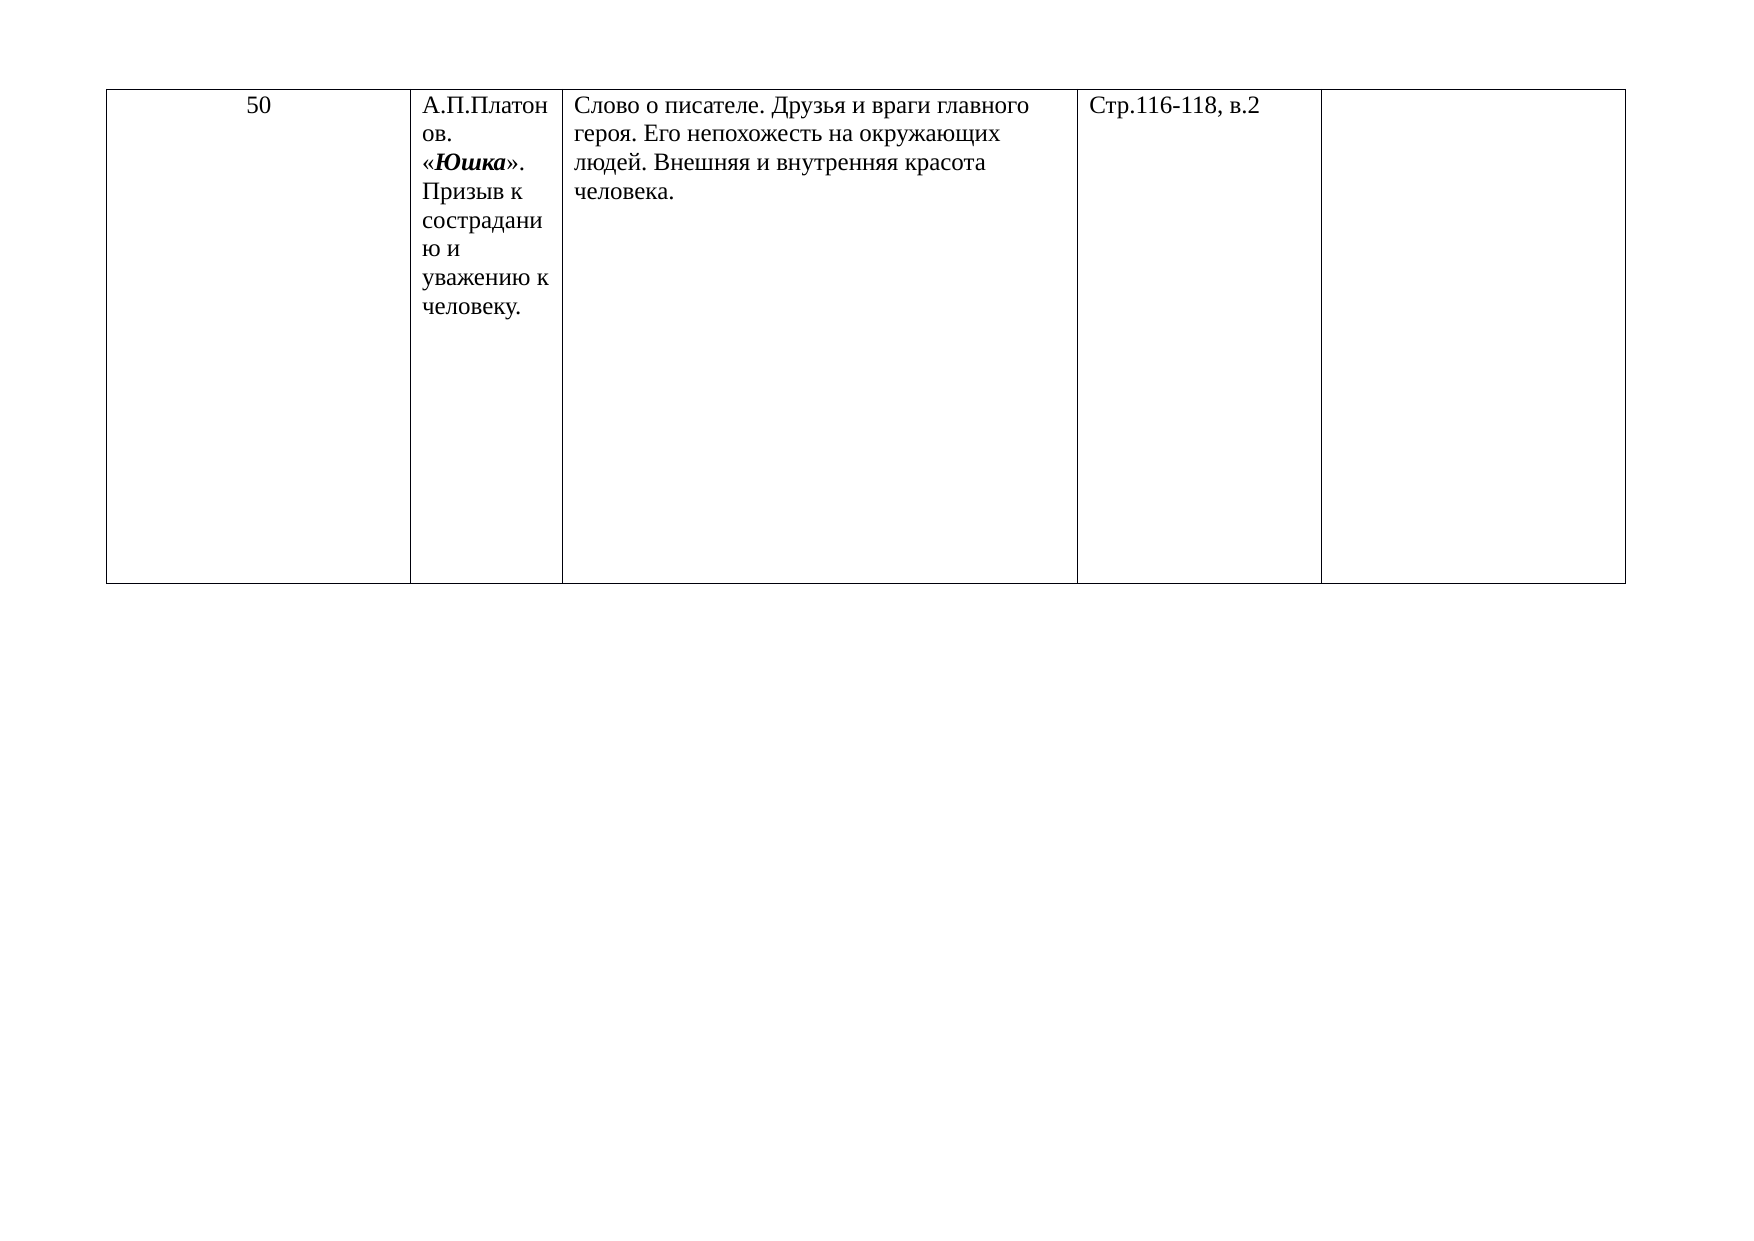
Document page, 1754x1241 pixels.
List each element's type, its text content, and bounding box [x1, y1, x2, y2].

table_cell Слово о писателе. Друзья и враги главного героя. Его непохожесть на окружающих людей. Внешняя и внутренняя красота человека. [563, 90, 1077, 583]
table_cell 50 [107, 90, 410, 583]
table_cell [1322, 90, 1625, 583]
table_cell Стр.116-118, в.2 [1078, 90, 1321, 583]
table_cell А.П.Платонов. «Юшка». Призыв к состраданию и уважению к человеку. [411, 90, 562, 583]
